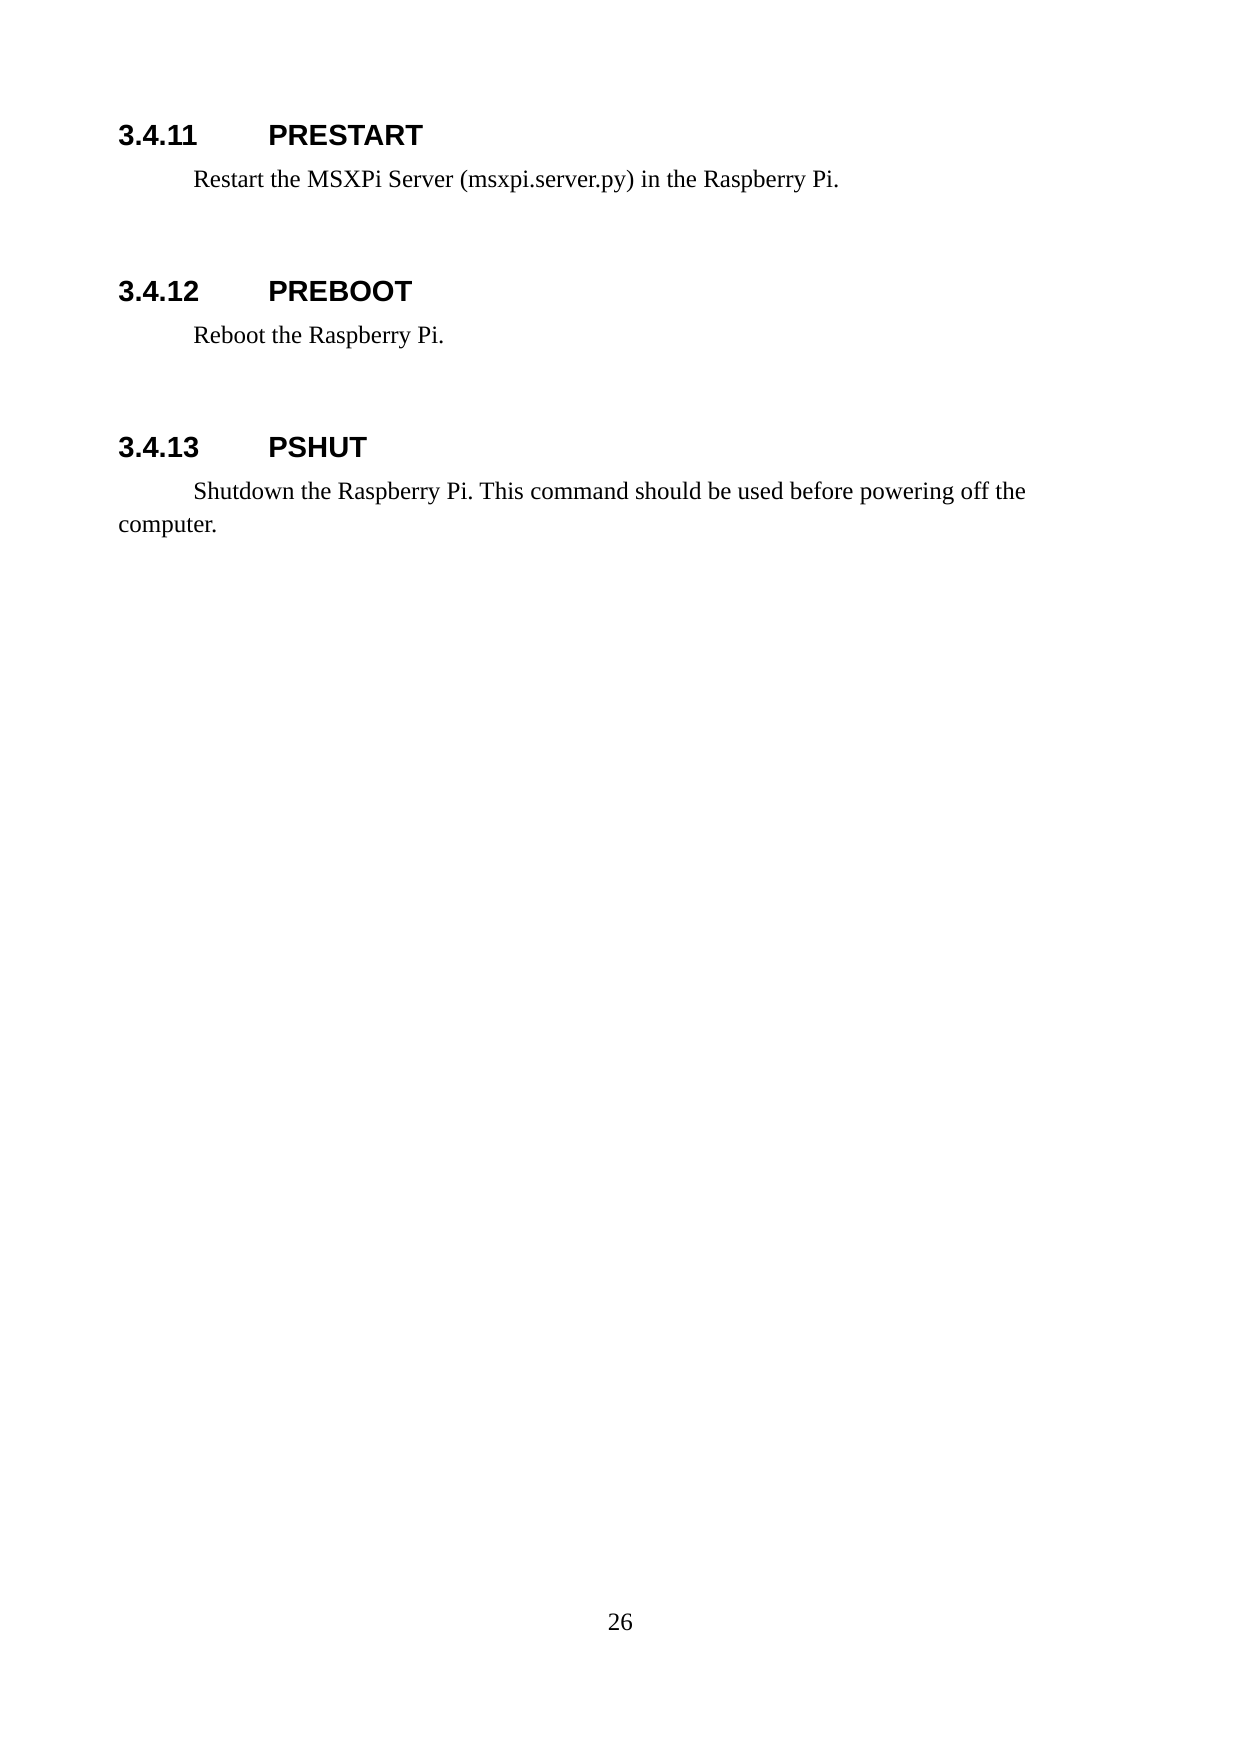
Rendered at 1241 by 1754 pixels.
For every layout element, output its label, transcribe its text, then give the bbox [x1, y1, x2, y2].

subtitle PREBOOT [118, 274, 1122, 307]
subtitle PRESTART [118, 118, 1122, 152]
subtitle PSHUT [118, 430, 1122, 463]
text Reboot the Raspberry Pi. [118, 320, 1122, 349]
text Shutdown the Raspberry Pi. This command should be used before powering off the computer. [118, 476, 1122, 538]
text Restart the MSXPi Server (msxpi.server.py) in the Raspberry Pi. [118, 164, 1122, 193]
